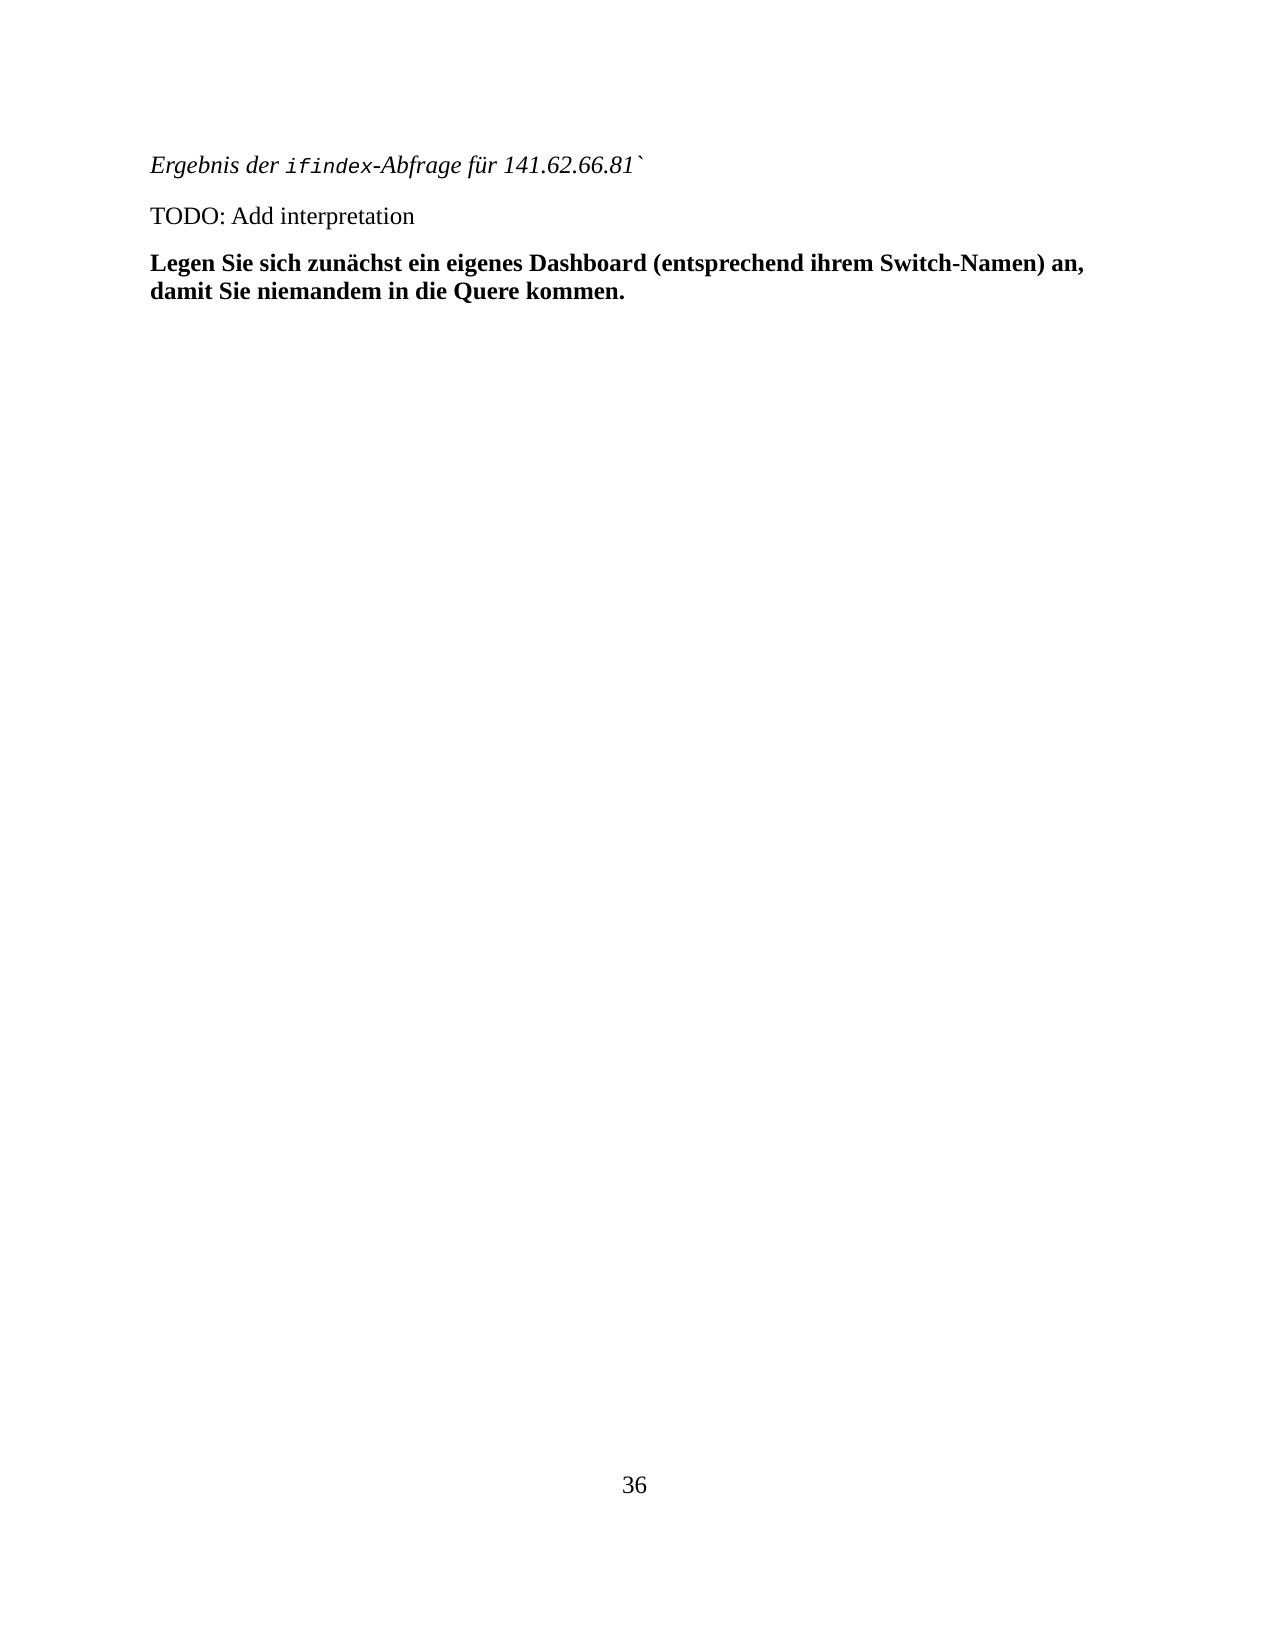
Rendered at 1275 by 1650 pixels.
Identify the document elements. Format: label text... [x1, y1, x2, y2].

text Ergebnis der ifindex-Abfrage für 141.62.66.81` [150, 150, 1125, 179]
text Legen Sie sich zunächst ein eigenes Dashboard (entsprechend ihrem Switch-Namen) an, damit Sie niemandem in die Quere kommen. [150, 248, 1125, 305]
text TODO: Add interpretation [150, 201, 1125, 230]
